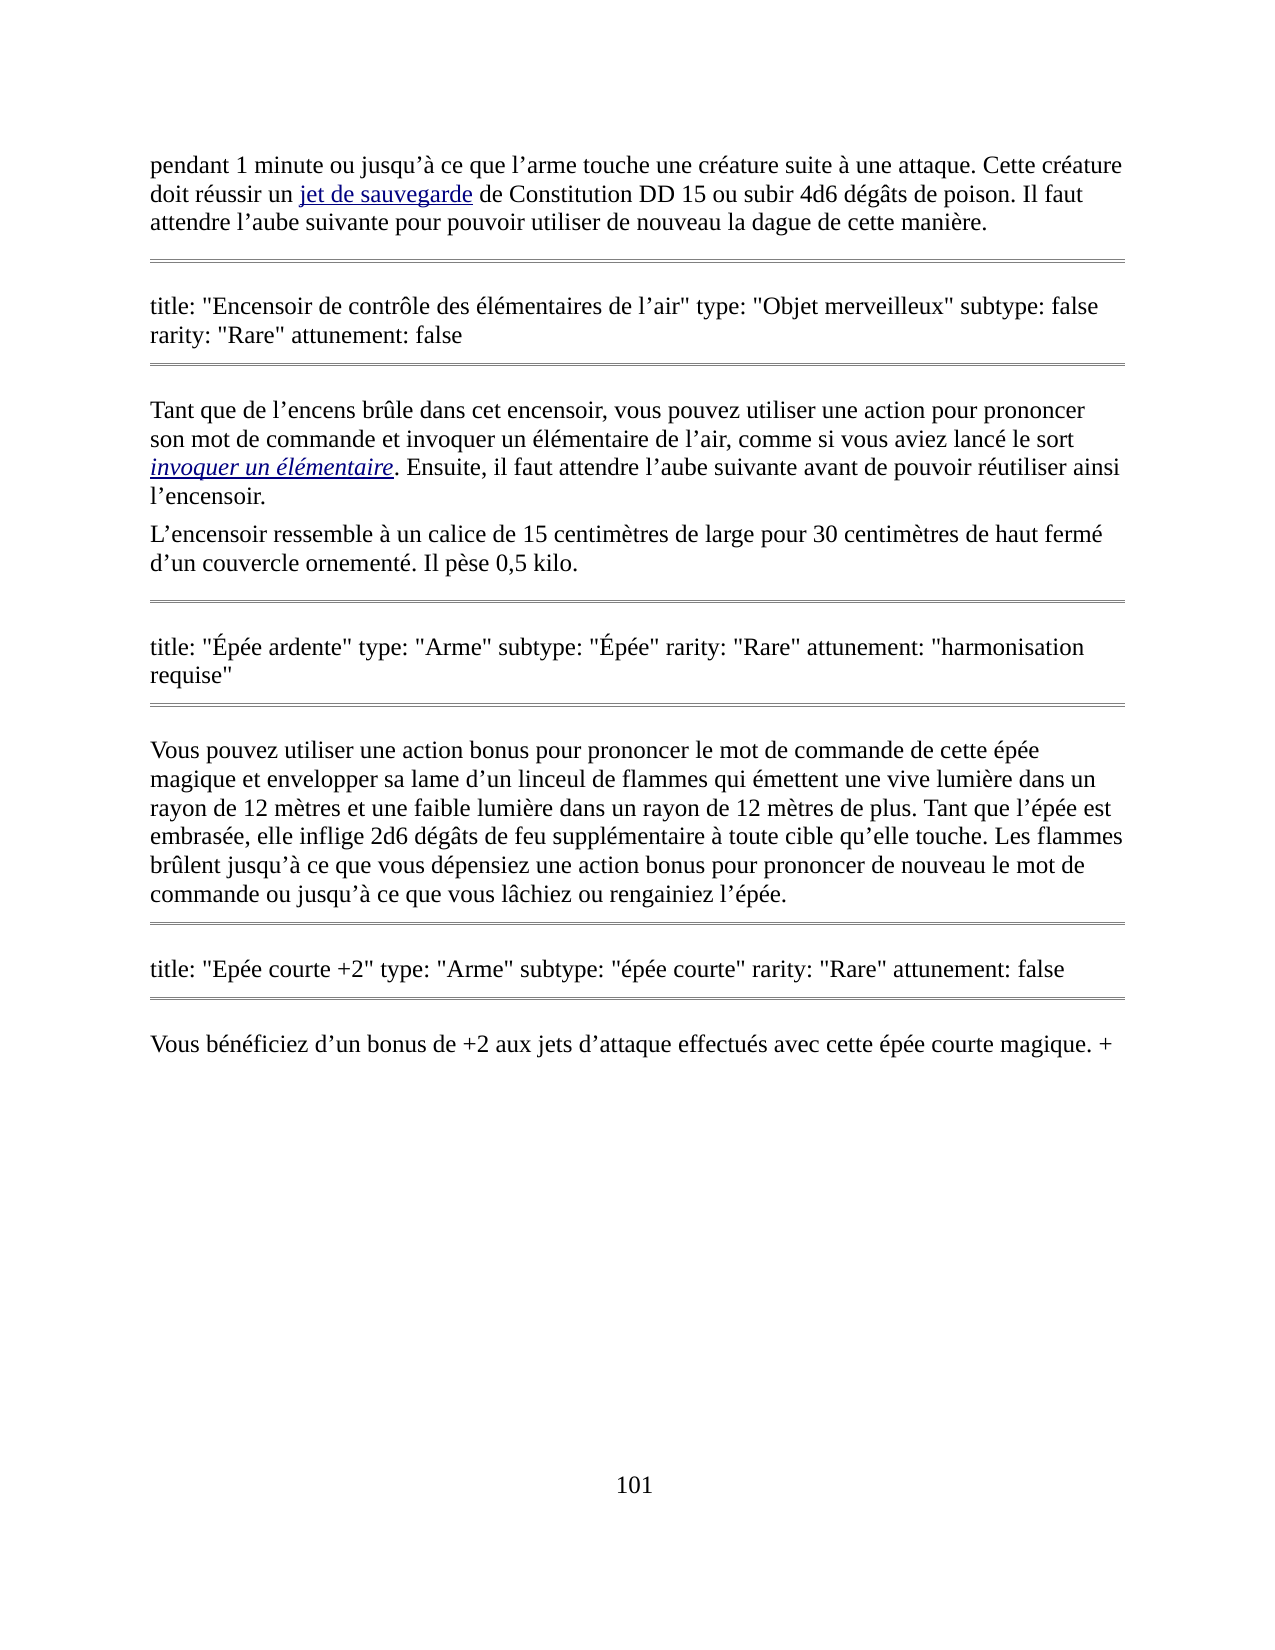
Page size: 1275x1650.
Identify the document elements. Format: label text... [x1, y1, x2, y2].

text Tant que de l’encens brûle dans cet encensoir, vous pouvez utiliser une action pour prononcer son mot de commande et invoquer un élémentaire de l’air, comme si vous aviez lancé le sort invoquer un élémentaire. Ensuite, il faut attendre l’aube suivante avant de pouvoir réutiliser ainsi l’encensoir. [150, 395, 1125, 510]
text pendant 1 minute ou jusqu’à ce que l’arme touche une créature suite à une attaque. Cette créature doit réussir un jet de sauvegarde de Constitution DD 15 ou subir 4d6 dégâts de poison. Il faut attendre l’aube suivante pour pouvoir utiliser de nouveau la dague de cette manière. [150, 150, 1125, 236]
text Vous bénéficiez d’un bonus de +2 aux jets d’attaque effectués avec cette épée courte magique. + [150, 1029, 1125, 1057]
text L’encensoir ressemble à un calice de 15 centimètres de large pour 30 centimètres de haut fermé d’un couvercle ornementé. Il pèse 0,5 kilo. [150, 519, 1125, 576]
text title: "Encensoir de contrôle des élémentaires de l’air" type: "Objet merveilleux" subtype: false rarity: "Rare" attunement: false [150, 291, 1125, 349]
text Vous pouvez utiliser une action bonus pour prononcer le mot de commande de cette épée magique et envelopper sa lame d’un linceul de flammes qui émettent une vive lumière dans un rayon de 12 mètres et une faible lumière dans un rayon de 12 mètres de plus. Tant que l’épée est embrasée, elle inflige 2d6 dégâts de feu supplémentaire à toute cible qu’elle touche. Les flammes brûlent jusqu’à ce que vous dépensiez une action bonus pour prononcer de nouveau le mot de commande ou jusqu’à ce que vous lâchiez ou rengainiez l’épée. [150, 735, 1125, 908]
text title: "Épée ardente" type: "Arme" subtype: "Épée" rarity: "Rare" attunement: "harmonisation requise" [150, 632, 1125, 689]
text title: "Epée courte +2" type: "Arme" subtype: "épée courte" rarity: "Rare" attunement: false [150, 954, 1125, 983]
